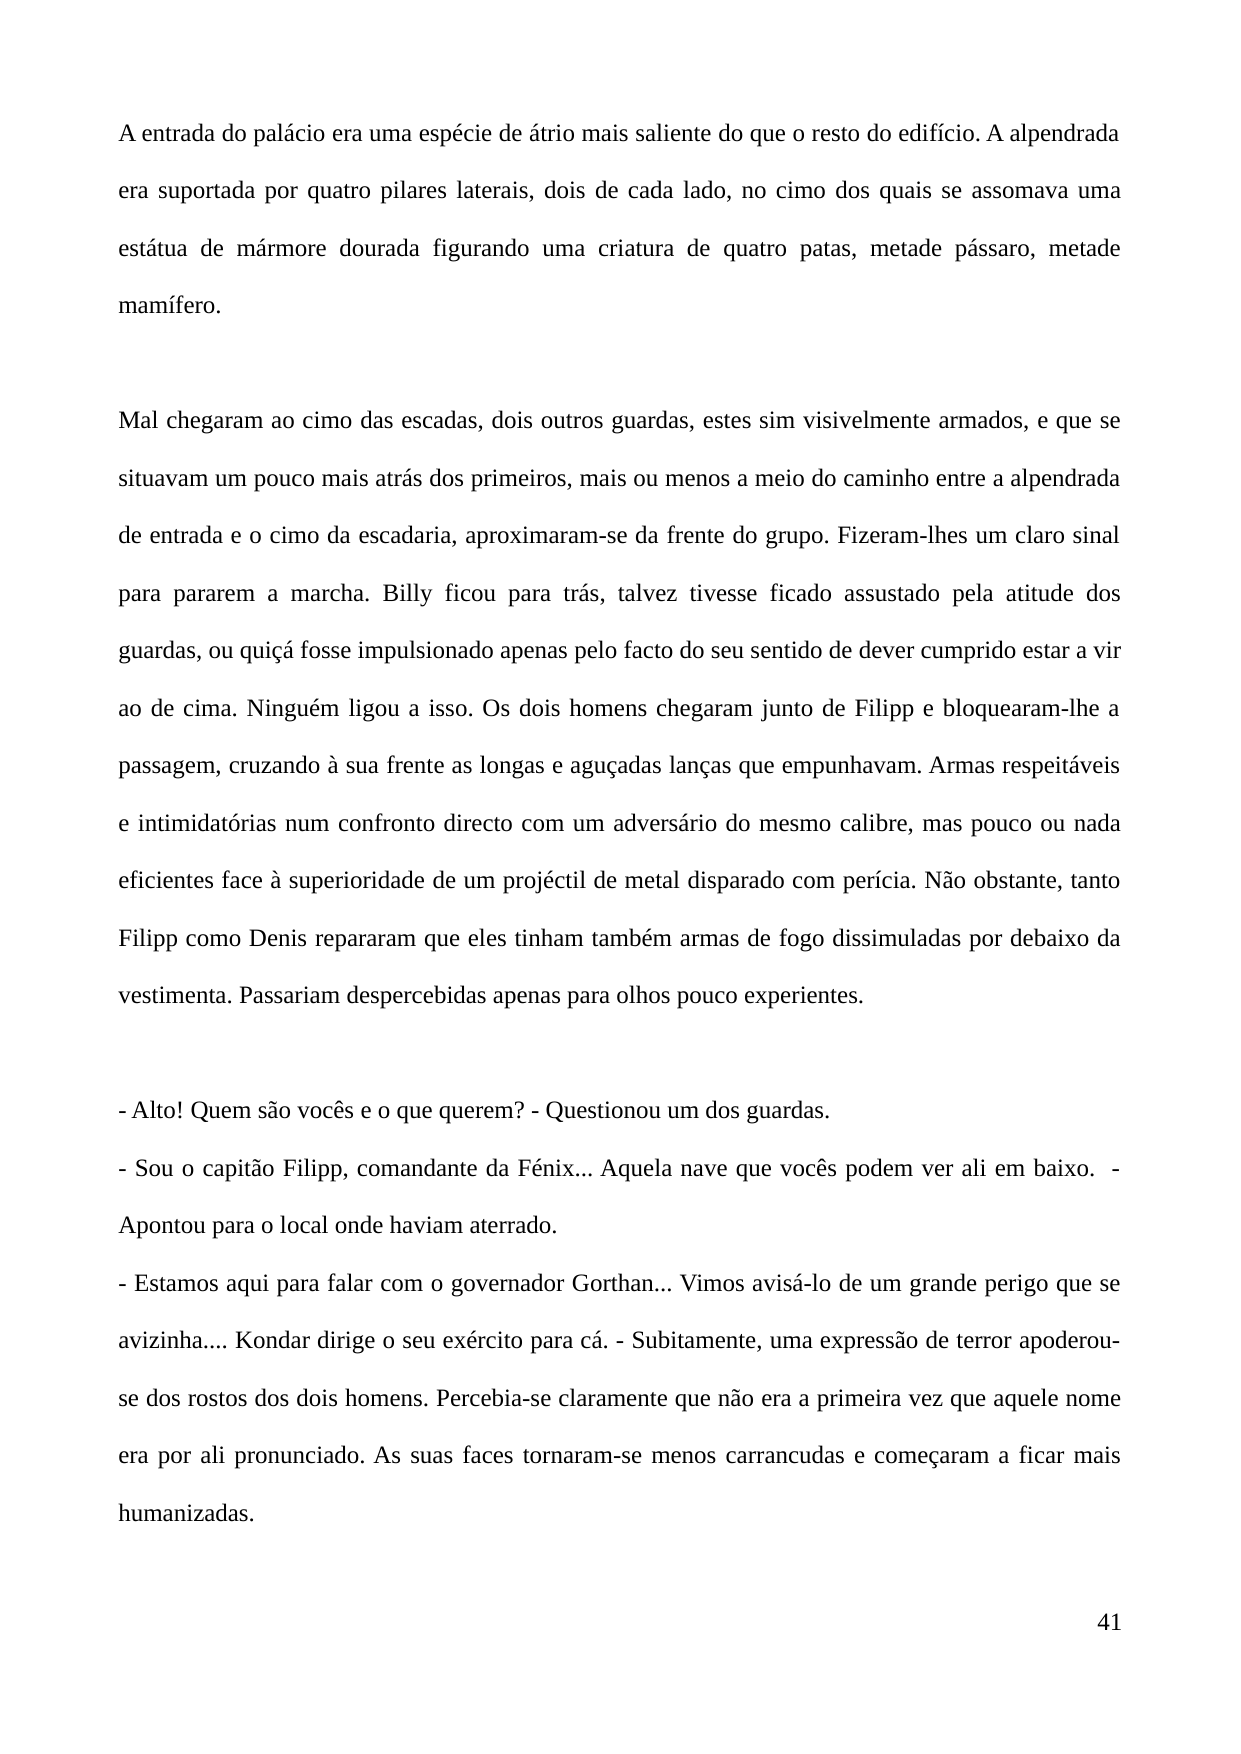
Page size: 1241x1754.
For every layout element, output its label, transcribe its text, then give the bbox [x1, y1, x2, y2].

text - Alto! Quem são vocês e o que querem? - Questionou um dos guardas. [118, 1096, 1122, 1124]
text Mal chegaram ao cimo das escadas, dois outros guardas, estes sim visivelmente armados, e que se situavam um pouco mais atrás dos primeiros, mais ou menos a meio do caminho entre a alpendrada de entrada e o cimo da escadaria, aproximaram-se da frente do grupo. Fizeram-lhes um claro sinal para pararem a marcha. Billy ficou para trás, talvez tivesse ficado assustado pela atitude dos guardas, ou quiçá fosse impulsionado apenas pelo facto do seu sentido de dever cumprido estar a vir ao de cima. Ninguém ligou a isso. Os dois homens chegaram junto de Filipp e bloquearam-lhe a passagem, cruzando à sua frente as longas e aguçadas lanças que empunhavam. Armas respeitáveis e intimidatórias num confronto directo com um adversário do mesmo calibre, mas pouco ou nada eficientes face à superioridade de um projéctil de metal disparado com perícia. Não obstante, tanto Filipp como Denis repararam que eles tinham também armas de fogo dissimuladas por debaixo da vestimenta. Passariam despercebidas apenas para olhos pouco experientes. [118, 406, 1122, 1009]
text A entrada do palácio era uma espécie de átrio mais saliente do que o resto do edifício. A alpendrada era suportada por quatro pilares laterais, dois de cada lado, no cimo dos quais se assomava uma estátua de mármore dourada figurando uma criatura de quatro patas, metade pássaro, metade mamífero. [118, 118, 1122, 319]
text - Estamos aqui para falar com o governador Gorthan... Vimos avisá-lo de um grande perigo que se avizinha.... Kondar dirige o seu exército para cá. - Subitamente, uma expressão de terror apoderou-se dos rostos dos dois homens. Percebia-se claramente que não era a primeira vez que aquele nome era por ali pronunciado. As suas faces tornaram-se menos carrancudas e começaram a ficar mais humanizadas. [118, 1268, 1122, 1527]
text - Sou o capitão Filipp, comandante da Fénix... Aquela nave que vocês podem ver ali em baixo. - Apontou para o local onde haviam aterrado. [118, 1153, 1122, 1239]
